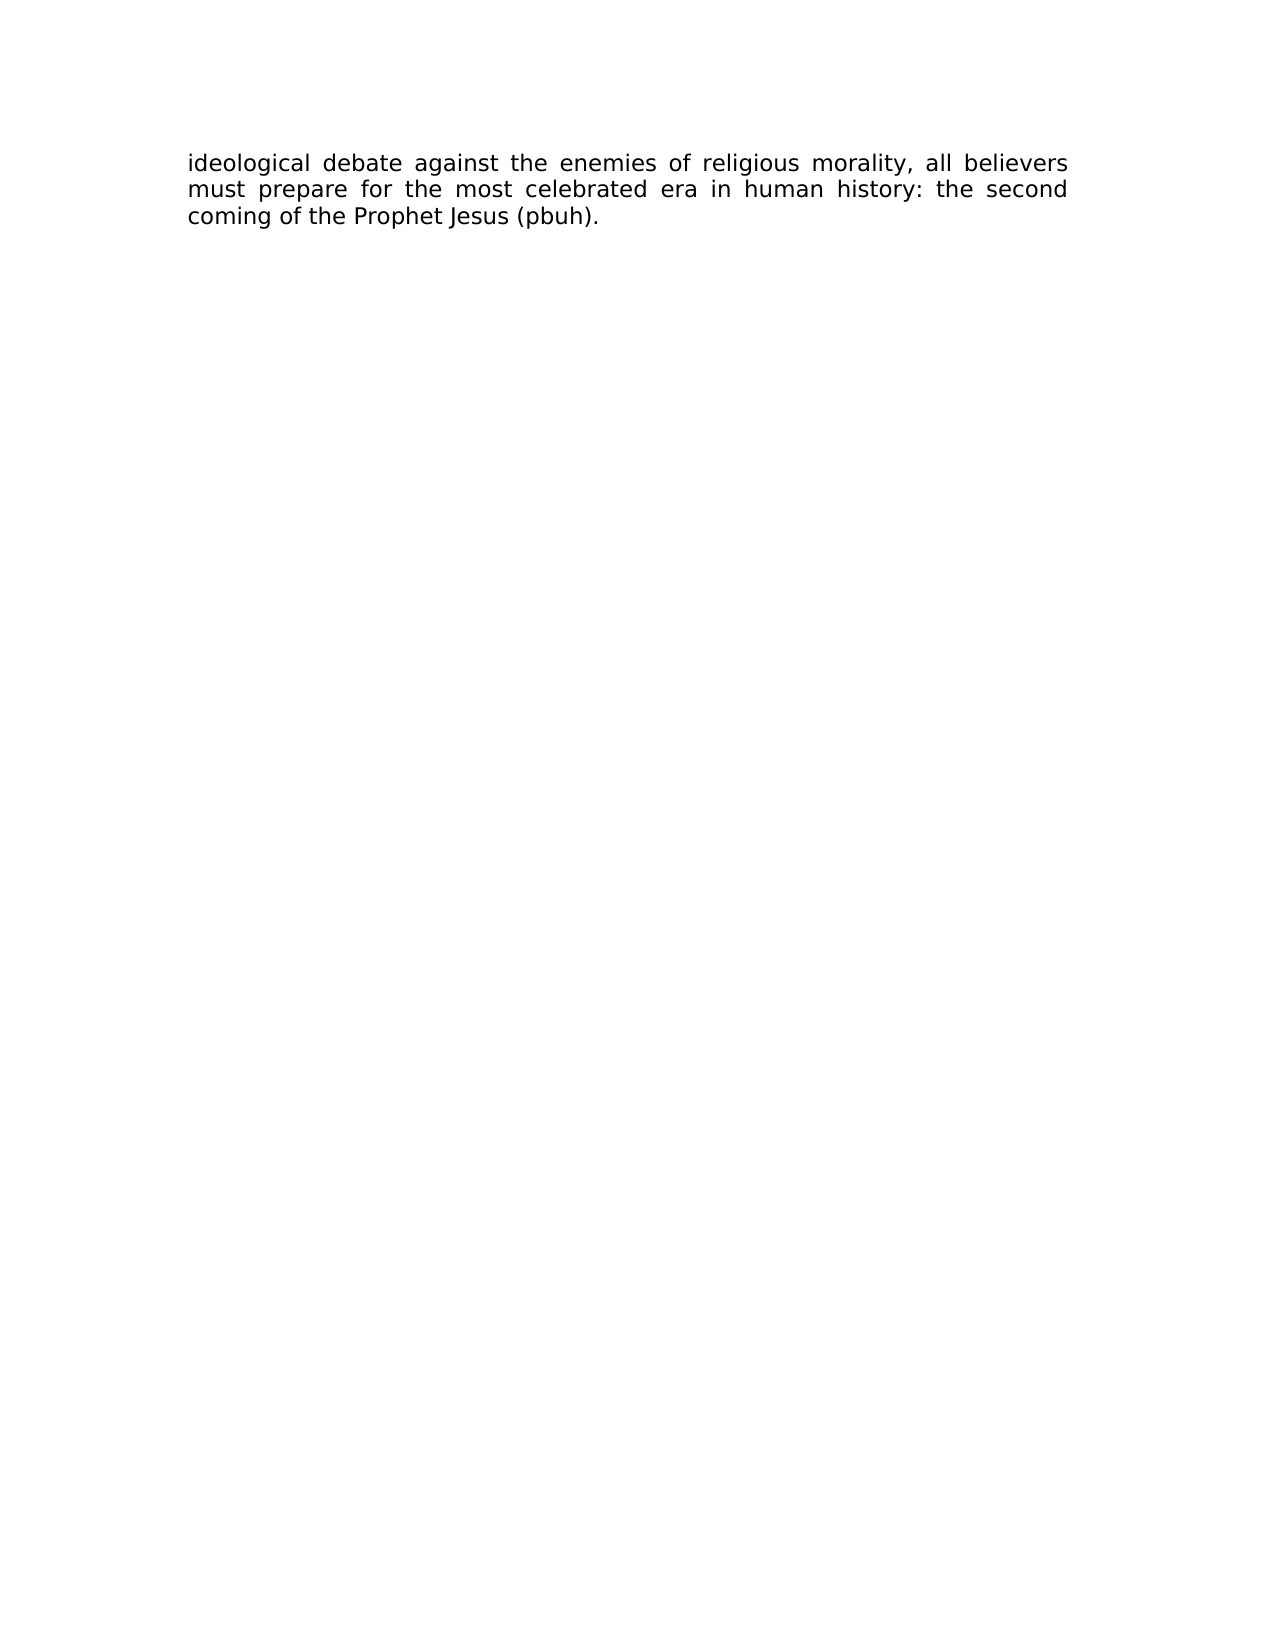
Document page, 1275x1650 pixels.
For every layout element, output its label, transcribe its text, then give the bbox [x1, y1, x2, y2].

text ideological debate against the enemies of religious morality, all believers must prepare for the most celebrated era in human history: the second coming of the Prophet Jesus (pbuh). [187, 150, 1070, 230]
